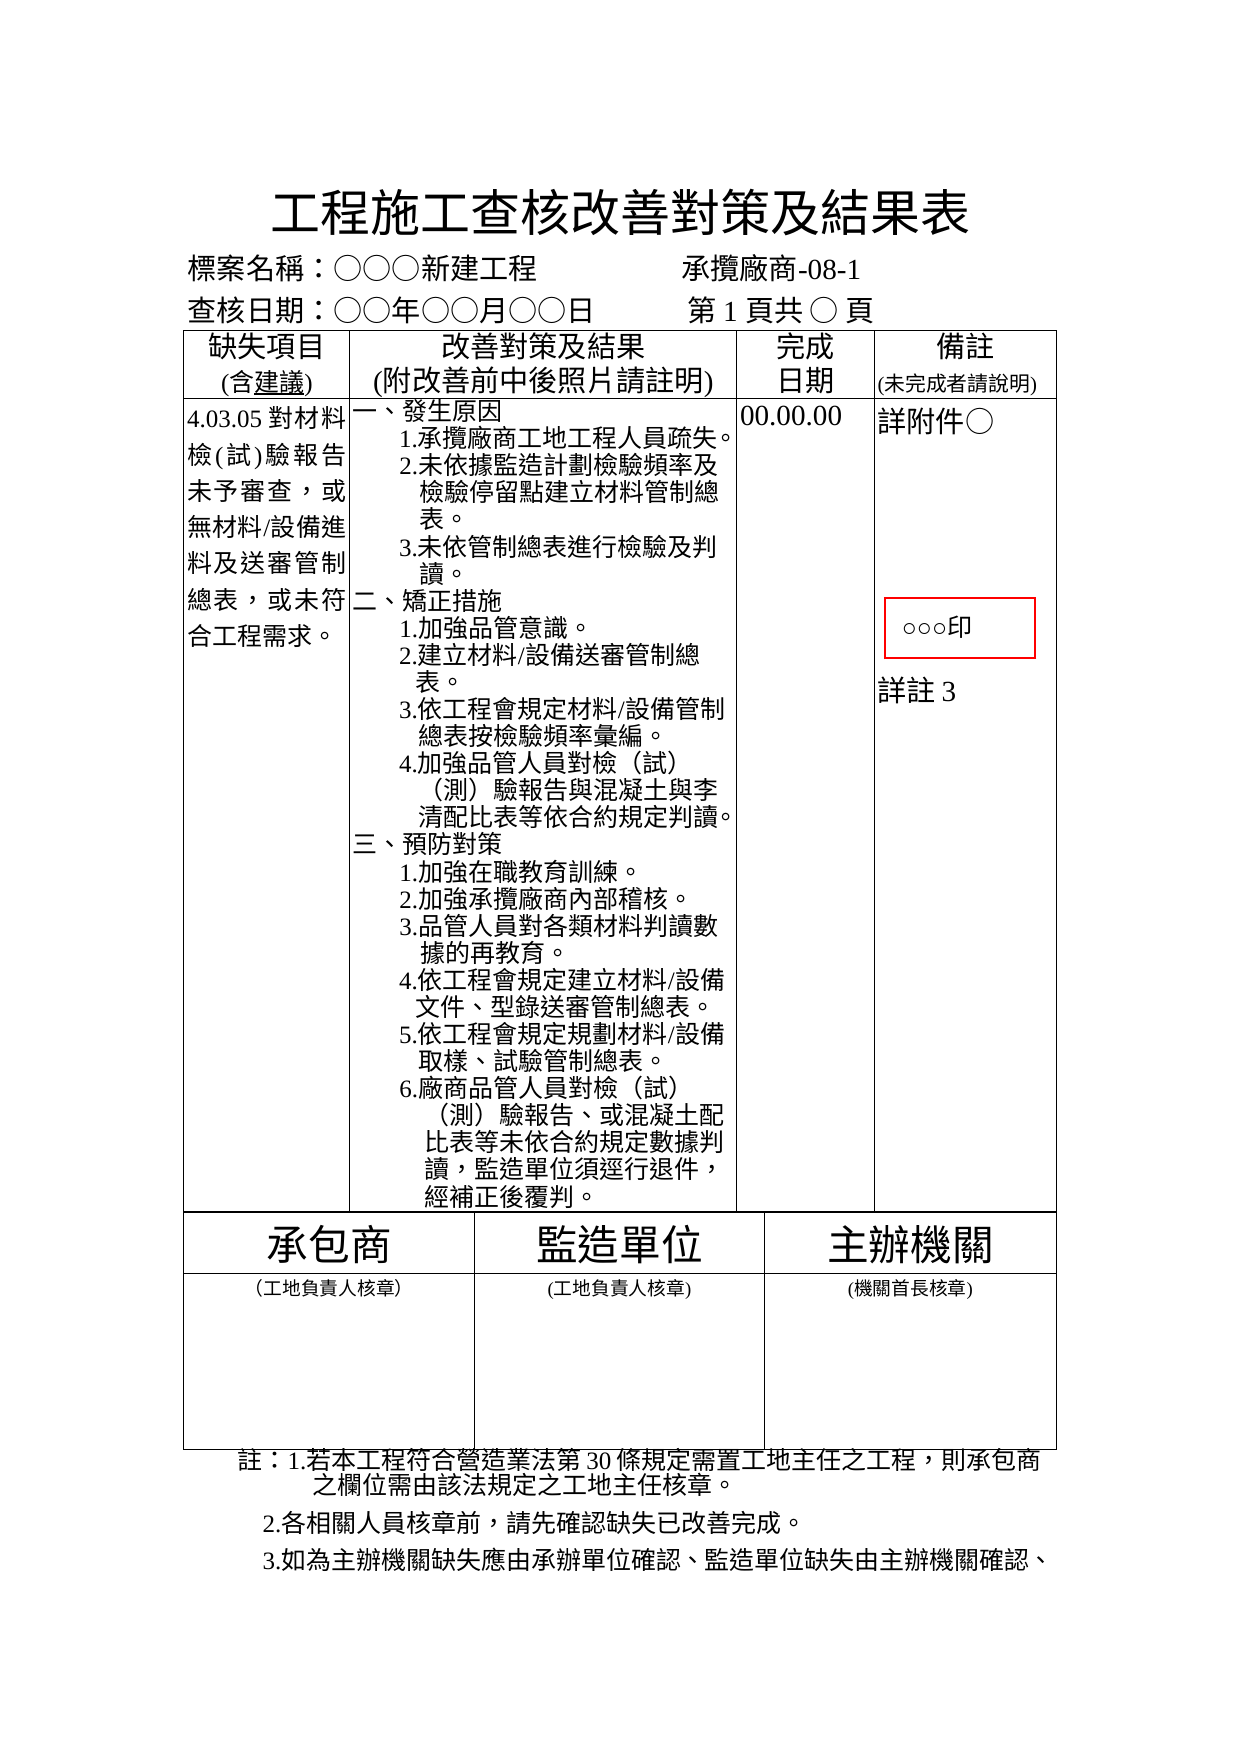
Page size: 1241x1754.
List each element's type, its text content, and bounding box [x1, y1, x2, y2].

text 標案名稱：○○○新建工程 承攬廠商-08-1 [187, 246, 1053, 288]
text 查核日期：○○年○○月○○日 第 1 頁共 ○ 頁 [187, 288, 1053, 330]
text 工程施工查核改善對策及結果表 [187, 173, 1053, 246]
table_cell 一、發生原因 1.承攬廠商工地工程人員疏失。 2.未依據監造計劃檢驗頻率及檢驗停留點建立材料管制總表。 3.未依管制總表進行檢驗及判讀。 二、矯正措施 1.加強品管意識。 2.建立材料/設備送審管制總表。 3.依工程會規定材料/設備管制總表按檢驗頻率彙編。 4.加強品管人員對檢（試）（測）驗報告與混凝土與李清配比表等依合約規定判讀。 三、預防對策 1.加強在職教育訓練。 2.加強承攬廠商內部稽核。 3.品管人員對各類材料判讀數據的再教育。 4.依工程會規定建立材料/設備文件、型錄送審管制總表。 5.依工程會規定規劃材料/設備取樣、試驗管制總表。 6.廠商品管人員對檢（試）（測）驗報告、或混凝土配比表等未依合約規定數據判讀，監造單位須逕行退件，經補正後覆判。 [350, 399, 736, 1211]
table_cell 4.03.05對材料檢(試)驗報告未予審查，或無材料/設備進料及送審管制總表，或未符合工程需求。 [184, 399, 349, 1211]
table_cell 承包商 [184, 1213, 474, 1273]
table_header 改善對策及結果 (附改善前中後照片請註明) [350, 331, 736, 398]
table_cell 監造單位 [475, 1213, 764, 1273]
table_cell 主辦機關 [765, 1213, 1056, 1273]
text 2.各相關人員核章前，請先確認缺失已改善完成。 [237, 1512, 1053, 1537]
table_cell （工地負責人核章） [184, 1274, 474, 1448]
table_header 備註 (未完成者請說明) [875, 331, 1056, 398]
table_cell (工地負責人核章) [475, 1274, 764, 1448]
table_header 缺失項目 (含建議) [184, 331, 349, 398]
table_cell 00.00.00 [737, 399, 874, 1211]
table_cell 詳附件○ 詳註3 [875, 399, 1056, 1211]
table_cell (機關首長核章) [765, 1274, 1056, 1448]
table_header 完成 日期 [737, 331, 874, 398]
text 註：1.若本工程符合營造業法第30條規定需置工地主任之工程，則承包商之欄位需由該法規定之工地主任核章。 [237, 1450, 1053, 1499]
text 3.如為主辦機關缺失應由承辦單位確認、監造單位缺失由主辦機關確認、 [237, 1549, 1053, 1574]
